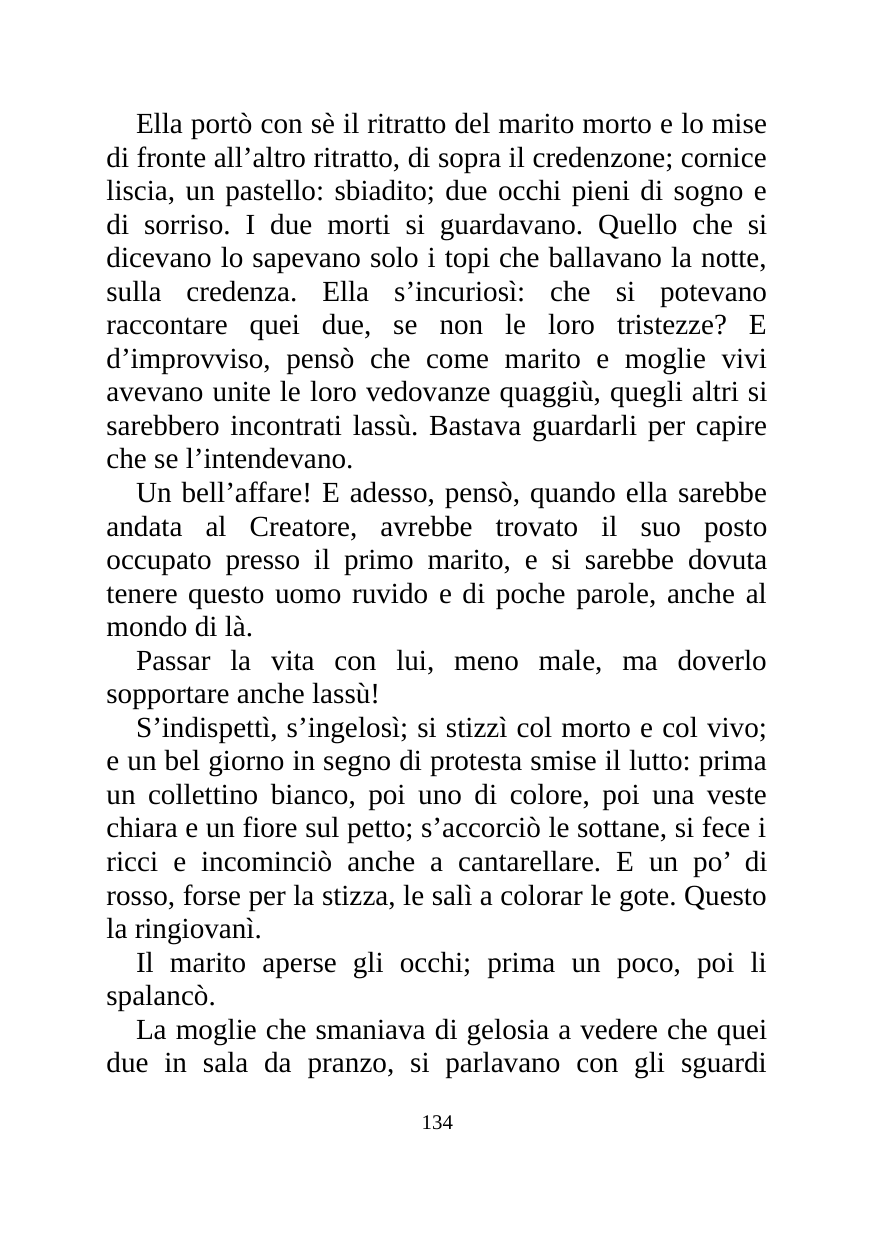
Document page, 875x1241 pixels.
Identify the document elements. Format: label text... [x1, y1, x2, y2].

text Passar la vita con lui, meno male, ma doverlo sopportare anche lassù! [106, 643, 768, 710]
text Il marito aperse gli occhi; prima un poco, poi li spalancò. [106, 945, 768, 1012]
text La moglie che smaniava di gelosia a vedere che quei due in sala da pranzo, si parlavano con gli sguardi [106, 1012, 768, 1079]
text S’indispettì, s’ingelosì; si stizzì col morto e col vivo; e un bel giorno in segno di protesta smise il lutto: prima un collettino bianco, poi uno di colore, poi una veste chiara e un fiore sul petto; s’accorciò le sottane, si fece i ricci e incominciò anche a cantarellare. E un po’ di rosso, forse per la stizza, le salì a colorar le gote. Questo la ringiovanì. [106, 710, 768, 945]
text Un bell’affare! E adesso, pensò, quando ella sarebbe andata al Creatore, avrebbe trovato il suo posto occupato presso il primo marito, e si sarebbe dovuta tenere questo uomo ruvido e di poche parole, anche al mondo di là. [106, 475, 768, 643]
text Ella portò con sè il ritratto del marito morto e lo mise di fronte all’altro ritratto, di sopra il credenzone; cornice liscia, un pastello: sbiadito; due occhi pieni di sogno e di sorriso. I due morti si guardavano. Quello che si dicevano lo sapevano solo i topi che ballavano la notte, sulla credenza. Ella s’incuriosì: che si potevano raccontare quei due, se non le loro tristezze? E d’improvviso, pensò che come marito e moglie vivi avevano unite le loro vedovanze quaggiù, quegli altri si sarebbero incontrati lassù. Bastava guardarli per capire che se l’intendevano. [106, 106, 768, 475]
